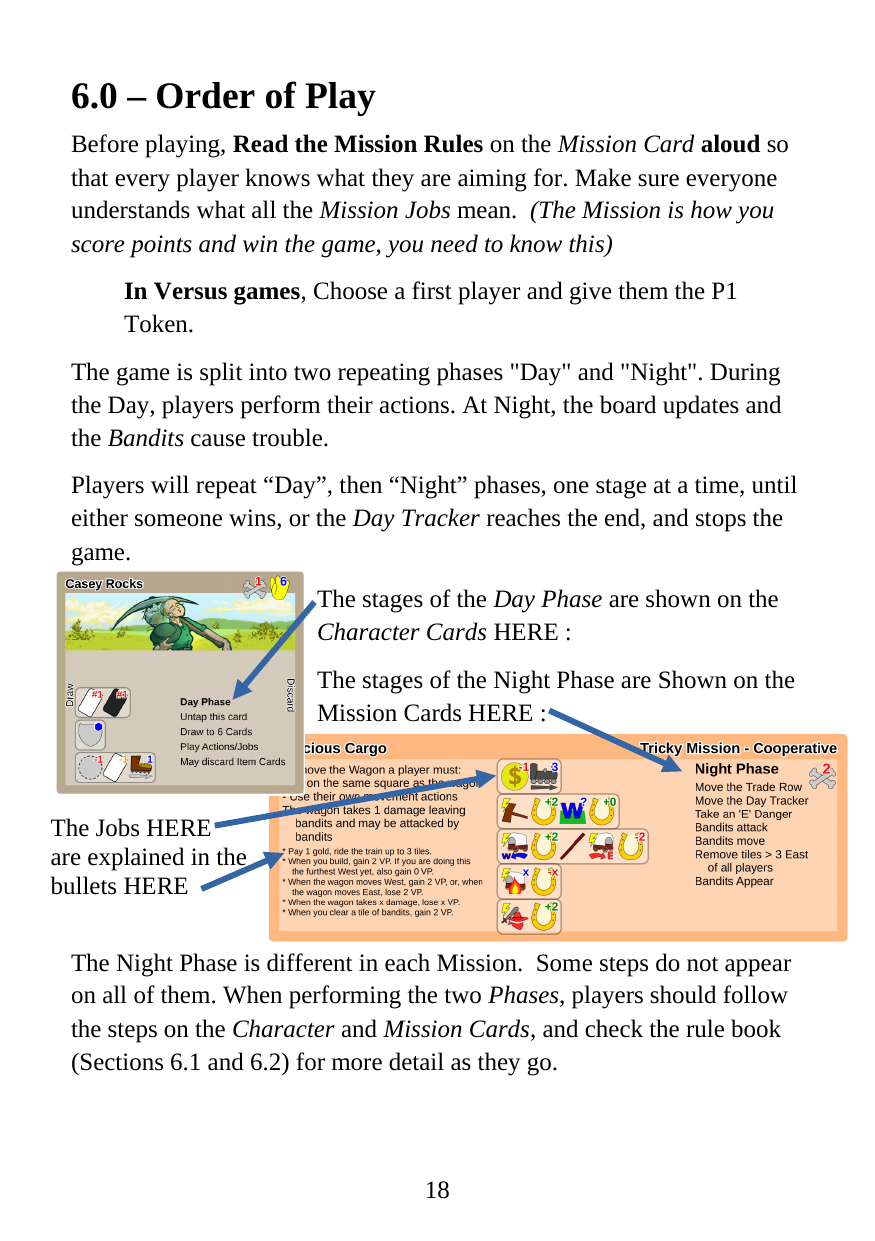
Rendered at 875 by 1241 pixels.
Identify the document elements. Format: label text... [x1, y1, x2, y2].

text The stages of the Day Phase are shown on the Character Cards HERE : [305, 584, 803, 646]
text The game is split into two repeating phases "Day" and "Night". During the Day, players perform their actions. At Night, the board updates and the Bandits cause trouble. [71, 357, 803, 452]
text Before playing, Read the Mission Rules on the Mission Card aloud so that every player knows what they are aiming for. Make sure everyone understands what all the Mission Jobs mean. (The Mission is how you score points and win the game, you need to know this) [71, 129, 803, 257]
text Players will repeat “Day”, then “Night” phases, one stage at a time, until either someone wins, or the Day Tracker reaches the end, and stops the game. [71, 471, 803, 565]
text In Versus games, Choose a first player and give them the P1 Token. [124, 276, 803, 338]
text The stages of the Night Phase are Shown on the Mission Cards HERE : [305, 665, 803, 727]
text The Night Phase is different in each Mission. Some steps do not appear on all of them. When performing the two Phases, players should follow the steps on the Character and Mission Cards, and check the rule book (Sections 6.1 and 6.2) for more detail as they go. [71, 796, 803, 1075]
subtitle 6.0 – Order of Play [71, 74, 803, 117]
picture [54, 569, 850, 944]
